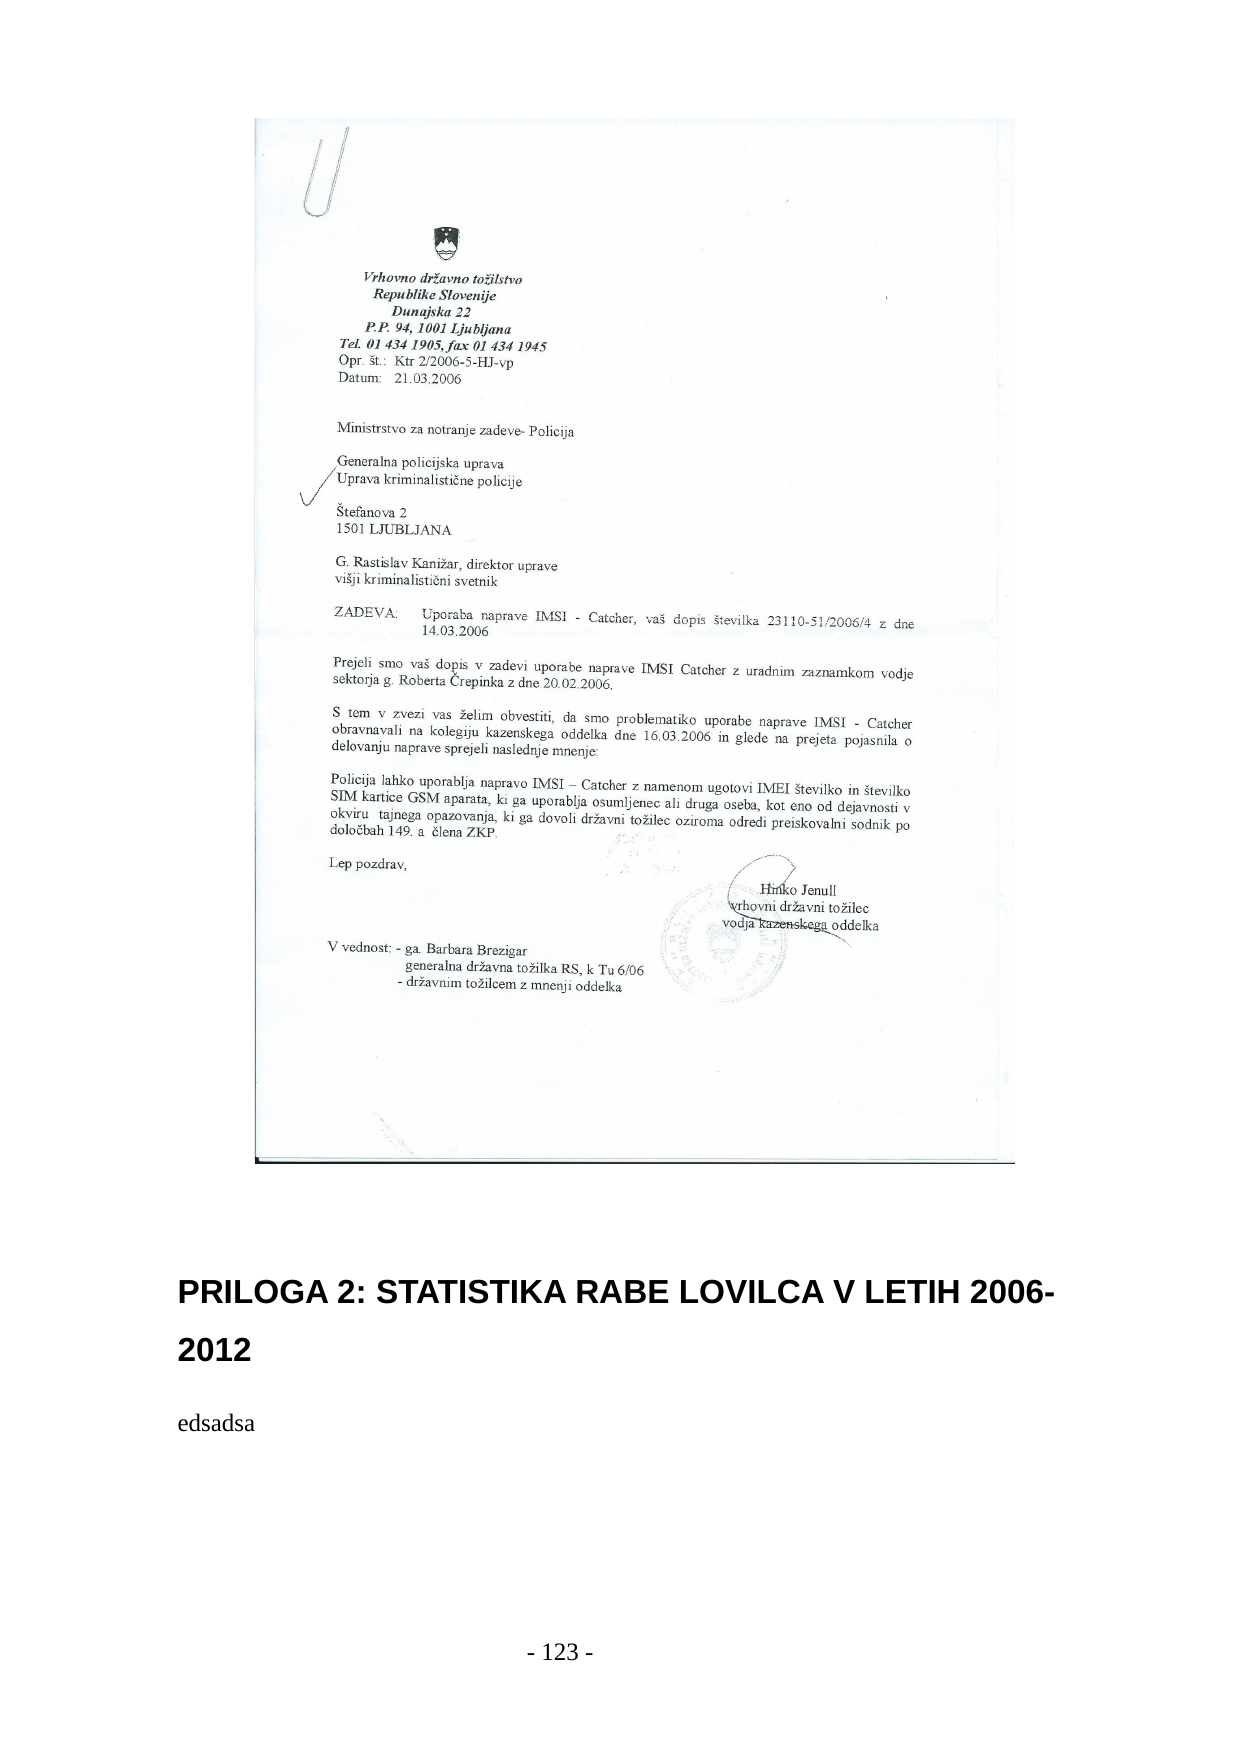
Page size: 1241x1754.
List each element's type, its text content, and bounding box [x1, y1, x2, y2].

subtitle edsadsa [177, 1408, 1093, 1437]
subtitle Priloga 2: Statistika rabe lovilca v letih 2006-2012 [177, 1272, 1093, 1368]
picture [254, 118, 1015, 1164]
